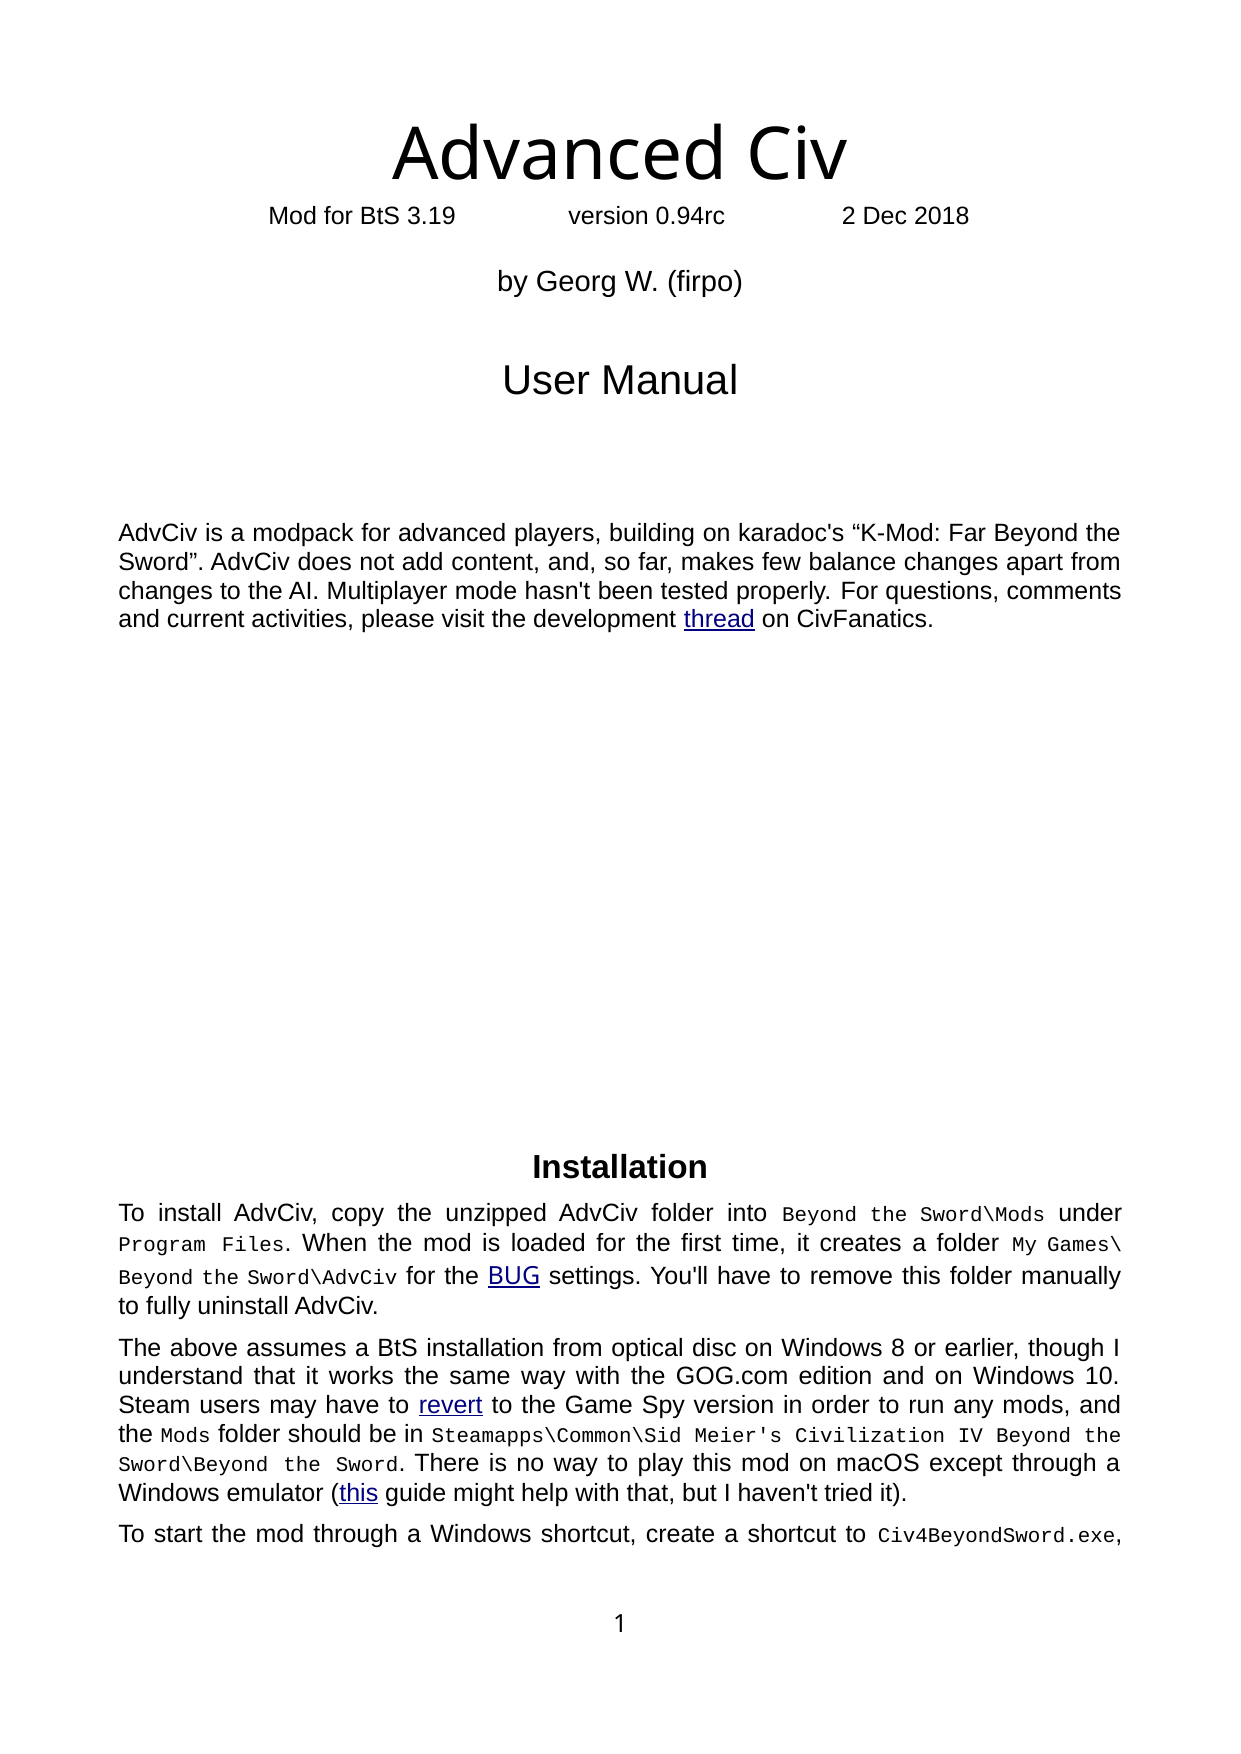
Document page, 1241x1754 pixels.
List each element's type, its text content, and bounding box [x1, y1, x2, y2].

text The above assumes a BtS installation from optical disc on Windows 8 or earlier, though I understand that it works the same way with the GOG.com edition and on Windows 10. Steam users may have to revert to the Game Spy version in order to run any mods, and the Mods folder should be in Steamapps\Common\Sid Meier's Civilization IV Beyond the Sword\Beyond the Sword. There is no way to play this mod on macOS except through a Windows emulator (this guide might help with that, but I haven't tried it). [118, 1332, 1122, 1507]
text AdvCiv is a modpack for advanced players, building on karadoc's “K-Mod: Far Beyond the Sword”. AdvCiv does not add content, and, so far, makes few balance changes apart from changes to the AI. Multiplayer mode hasn't been tested properly. For questions, comments and current activities, please visit the development thread on CivFanatics. [118, 518, 1122, 633]
text Advanced Civ [118, 118, 1122, 195]
subtitle Installation [118, 1147, 1122, 1185]
text Mod for BtS 3.19 version 0.94rc 2 Dec 2018 [118, 201, 1122, 229]
text User Manual [118, 355, 1122, 403]
text by Georg W. (firpo) [118, 264, 1122, 298]
text To start the mod through a Windows shortcut, create a shortcut to Civ4BeyondSword.exe, [118, 1519, 1122, 1549]
text To install AdvCiv, copy the unzipped AdvCiv folder into Beyond the Sword\Mods under Program Files. When the mod is loaded for the first time, it creates a folder My Games\Beyond the Sword\AdvCiv for the BUG settings. You'll have to remove this folder manually to fully uninstall AdvCiv. [118, 1198, 1122, 1320]
